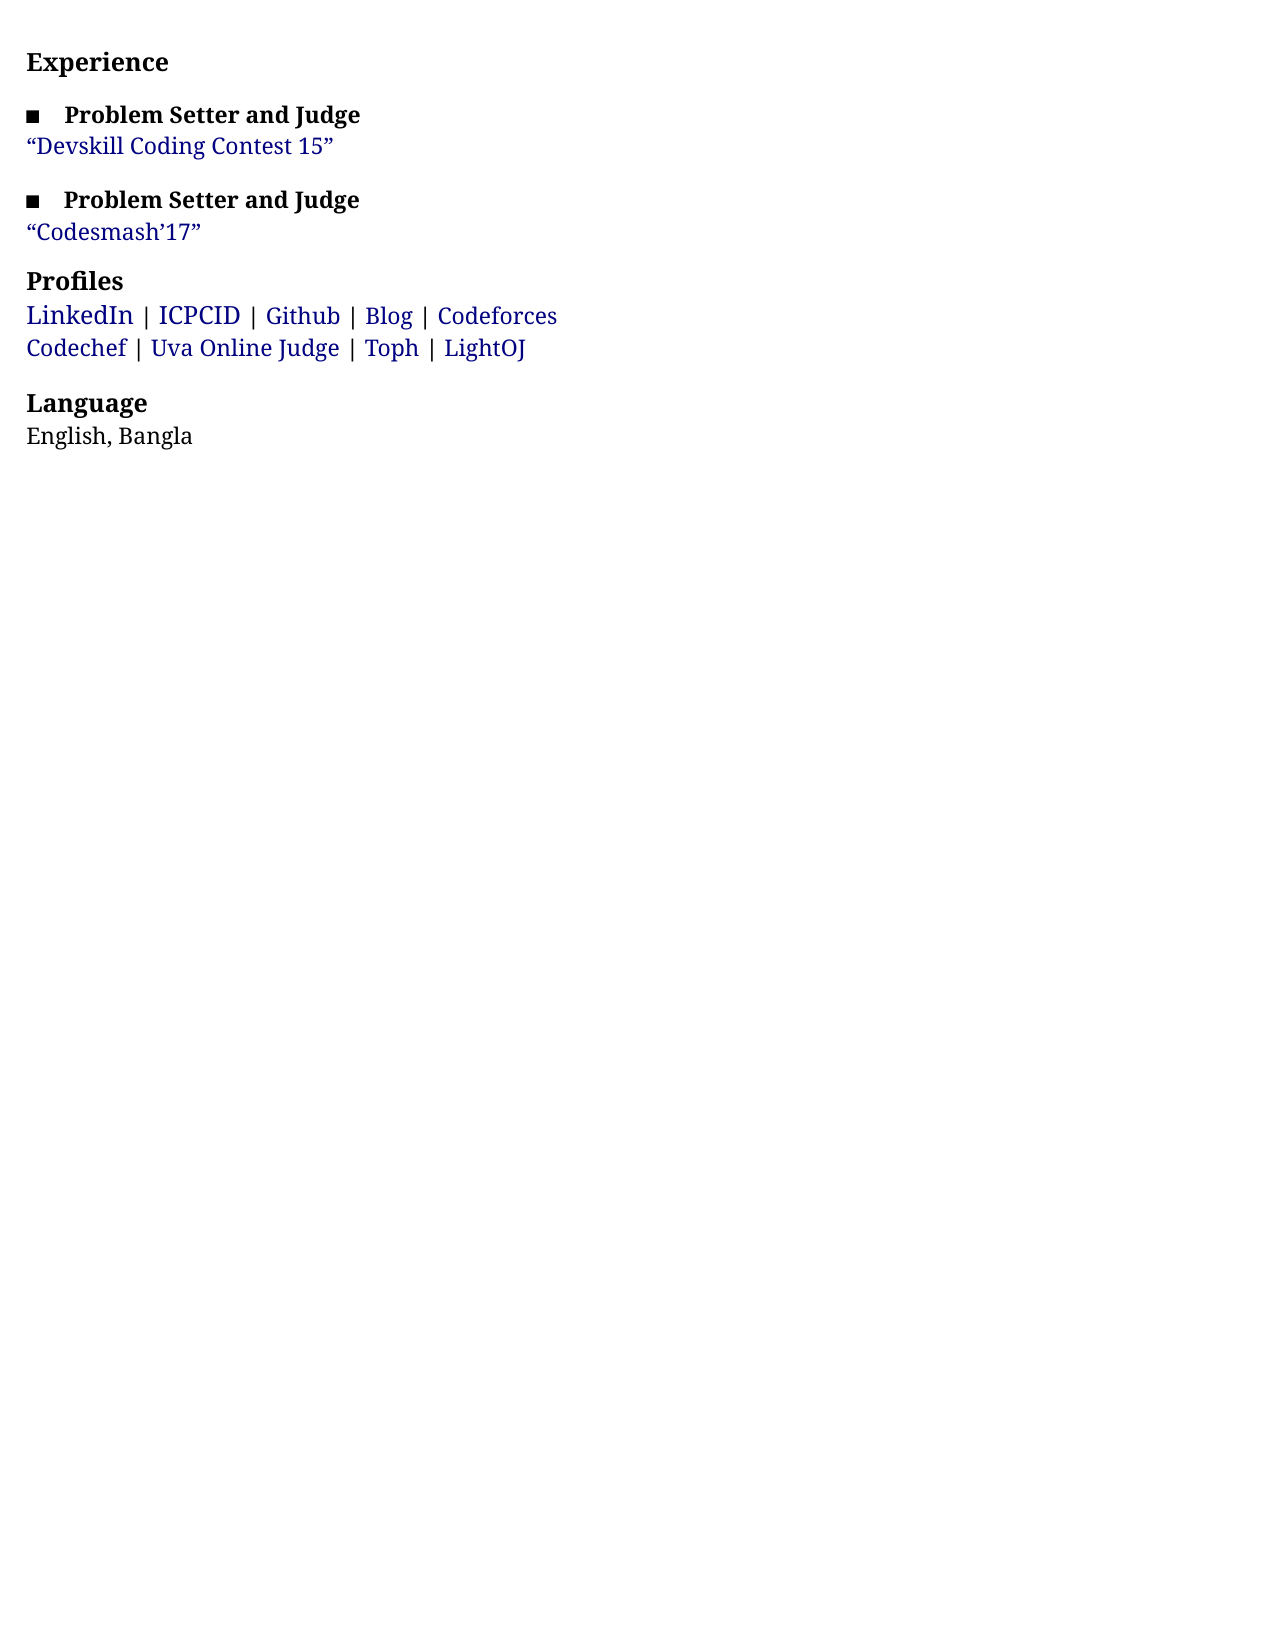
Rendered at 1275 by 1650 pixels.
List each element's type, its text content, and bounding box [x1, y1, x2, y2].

text English, Bangla [26, 419, 609, 451]
list Problem Setter and Judge [26, 184, 609, 215]
text Codechef | Uva Online Judge | Toph | LightOJ [26, 332, 609, 363]
list “Codesmash’17” [26, 215, 609, 247]
list Problem Setter and Judge [26, 99, 609, 130]
text Profiles [26, 263, 609, 297]
text Language [26, 386, 609, 419]
text Experience [26, 45, 609, 79]
list “Devskill Coding Contest 15” [26, 130, 609, 161]
text LinkedIn | ICPCID | Github | Blog | Codeforces [26, 297, 609, 332]
